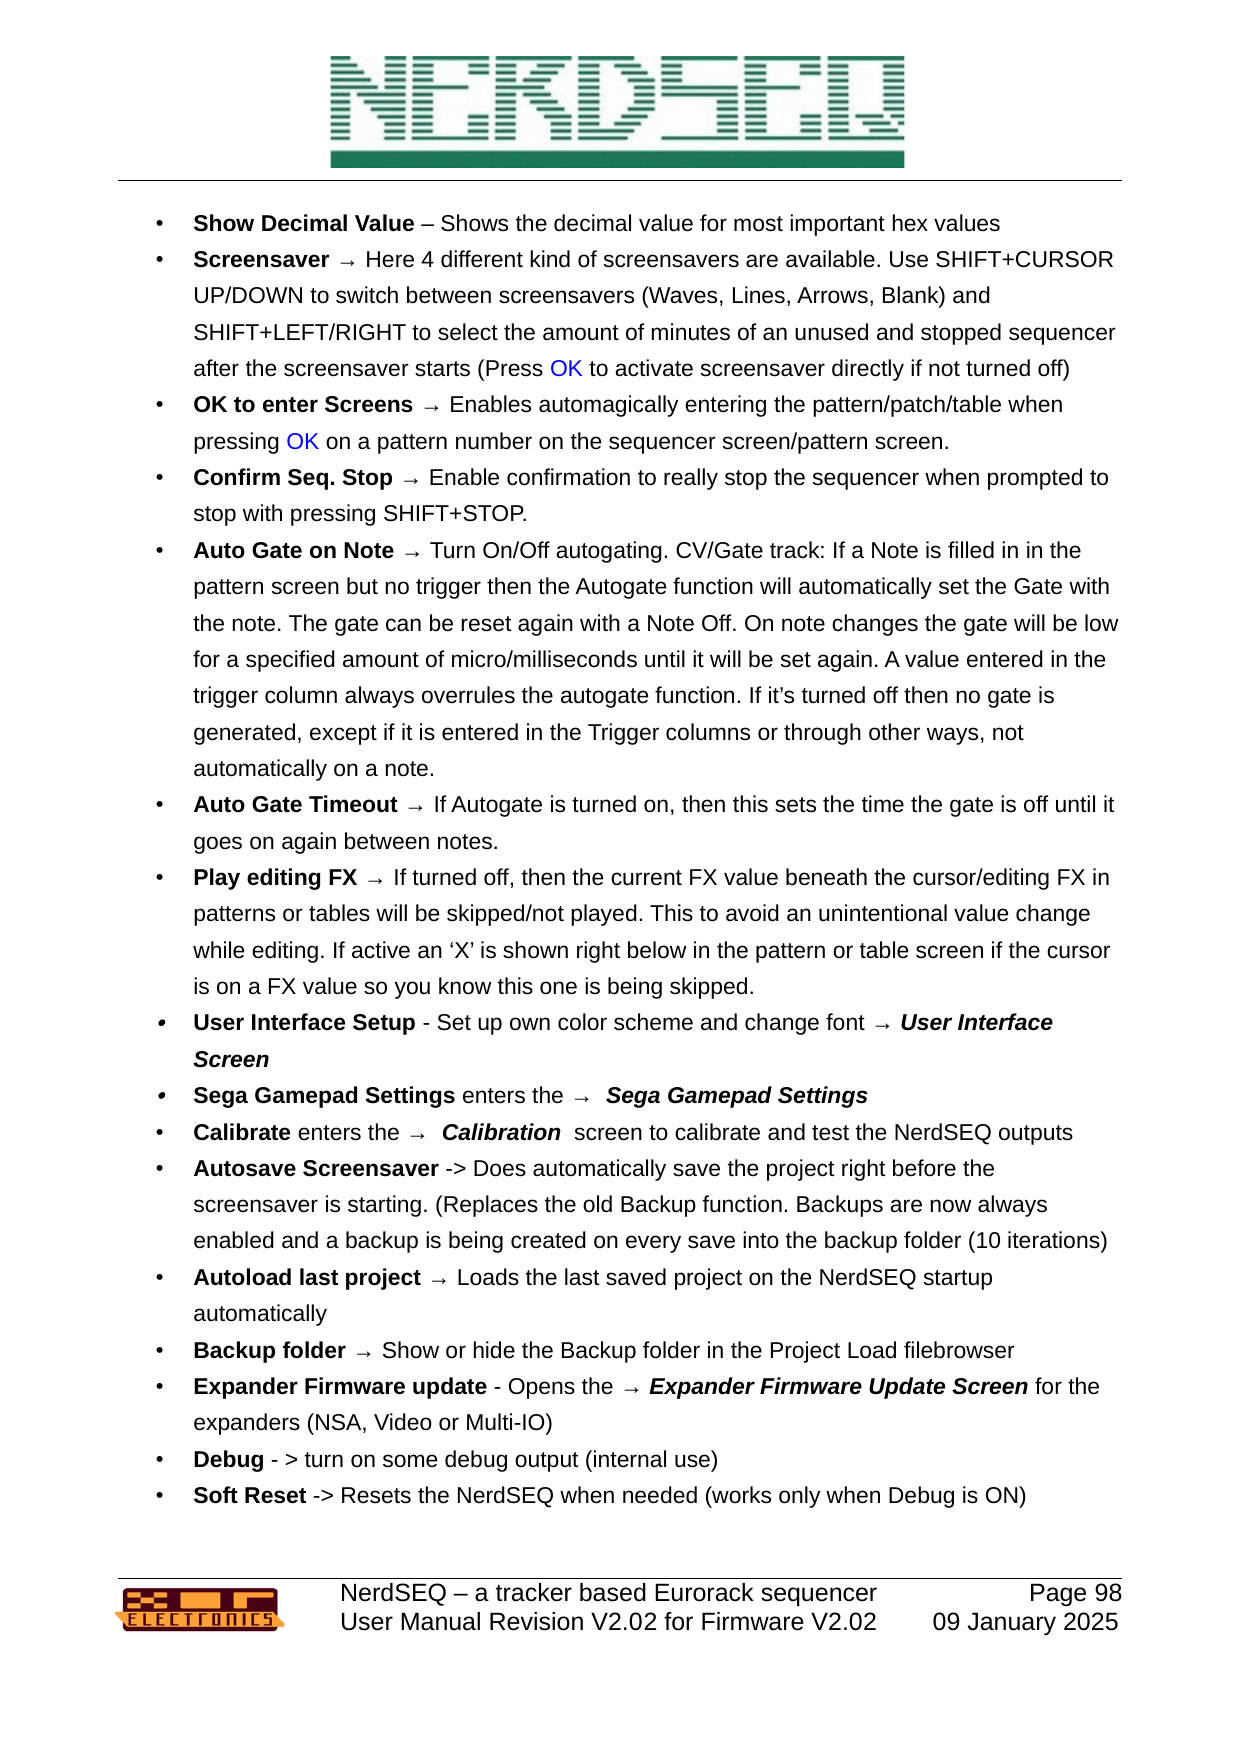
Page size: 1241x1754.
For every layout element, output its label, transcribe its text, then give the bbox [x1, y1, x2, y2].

picture [115, 1584, 285, 1634]
list Backup folder → Show or hide the Backup folder in the Project Load filebrowser [156, 1337, 1122, 1363]
list Debug - > turn on some debug output (internal use) [156, 1446, 1122, 1472]
list Calibrate enters the → Calibration screen to calibrate and test the NerdSEQ outputs [156, 1118, 1122, 1145]
list Autoload last project → Loads the last saved project on the NerdSEQ startup automatically [156, 1264, 1122, 1327]
list Sega Gamepad Settings enters the → Sega Gamepad Settings [156, 1082, 1122, 1108]
list User Interface Setup - Set up own color scheme and change font → User Interface Screen [156, 1009, 1122, 1072]
list Play editing FX → If turned off, then the current FX value beneath the cursor/editing FX in patterns or tables will be skipped/not played. This to avoid an unintentional value change while editing. If active an ‘X’ is shown right below in the pattern or table screen if the cursor is on a FX value so you know this one is being skipped. [156, 864, 1122, 999]
list Show Decimal Value – Shows the decimal value for most important hex values [156, 209, 1122, 236]
list Auto Gate on Note → Turn On/Off autogating. CV/Gate track: If a Note is filled in in the pattern screen but no trigger then the Autogate function will automatically set the Gate with the note. The gate can be reset again with a Note Off. On note changes the gate will be low for a specified amount of micro/milliseconds until it will be set again. A value entered in the trigger column always overrules the autogate function. If it’s turned off then no gate is generated, except if it is entered in the Trigger columns or through other ways, not automatically on a note. [156, 537, 1122, 781]
list OK to enter Screens → Enables automagically entering the pattern/patch/table when pressing OK on a pattern number on the sequencer screen/pattern screen. [156, 391, 1122, 454]
list Soft Reset -> Resets the NerdSEQ when needed (works only when Debug is ON) [156, 1482, 1122, 1508]
list Screensaver → Here 4 different kind of screensavers are available. Use SHIFT+CURSOR UP/DOWN to switch between screensavers (Waves, Lines, Arrows, Blank) and SHIFT+LEFT/RIGHT to select the amount of minutes of an unused and stopped sequencer after the screensaver starts (Press OK to activate screensaver directly if not turned off) [156, 246, 1122, 381]
list Confirm Seq. Stop → Enable confirmation to really stop the sequencer when prompted to stop with pressing SHIFT+STOP. [156, 464, 1122, 527]
list Auto Gate Timeout → If Autogate is turned on, then this sets the time the gate is off until it goes on again between notes. [156, 791, 1122, 854]
picture [330, 56, 905, 168]
list Expander Firmware update - Opens the → Expander Firmware Update Screen for the expanders (NSA, Video or Multi-IO) [156, 1373, 1122, 1436]
list Autosave Screensaver -> Does automatically save the project right before the screensaver is starting. (Replaces the old Backup function. Backups are now always enabled and a backup is being created on every save into the backup folder (10 iterations) [156, 1155, 1122, 1254]
